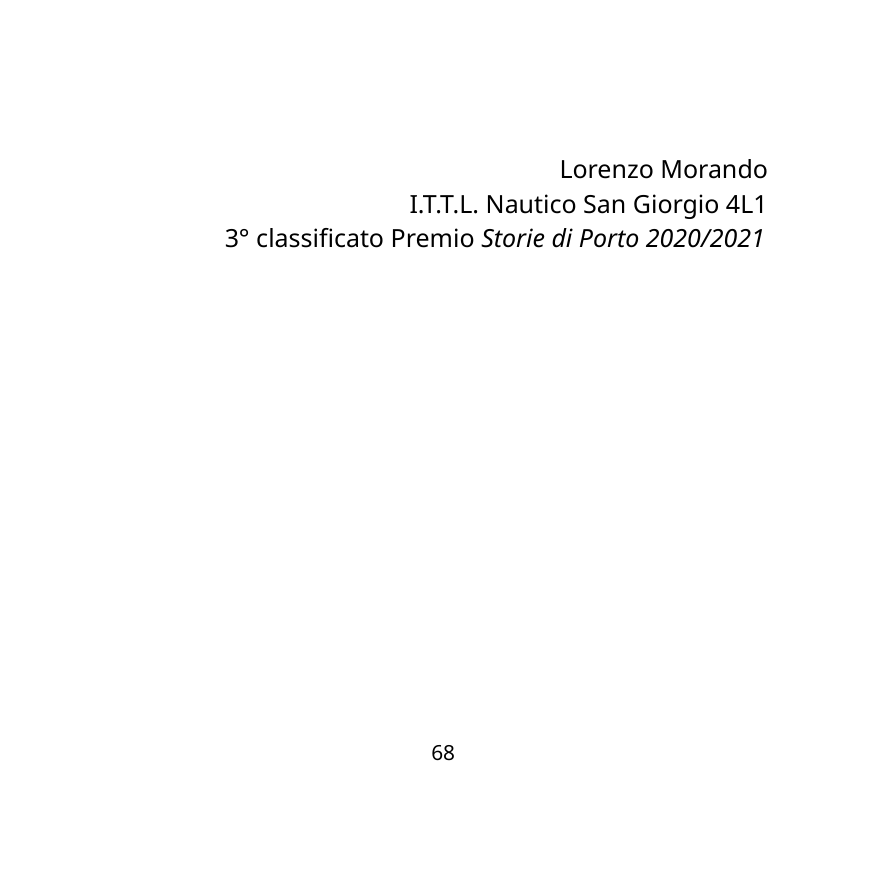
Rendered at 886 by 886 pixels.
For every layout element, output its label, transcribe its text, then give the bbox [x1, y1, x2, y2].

text 3° classificato Premio Storie di Porto 2020/2021 [118, 220, 768, 254]
text I.T.T.L. Nautico San Giorgio 4L1 [118, 186, 768, 220]
text Lorenzo Morando [118, 152, 768, 186]
